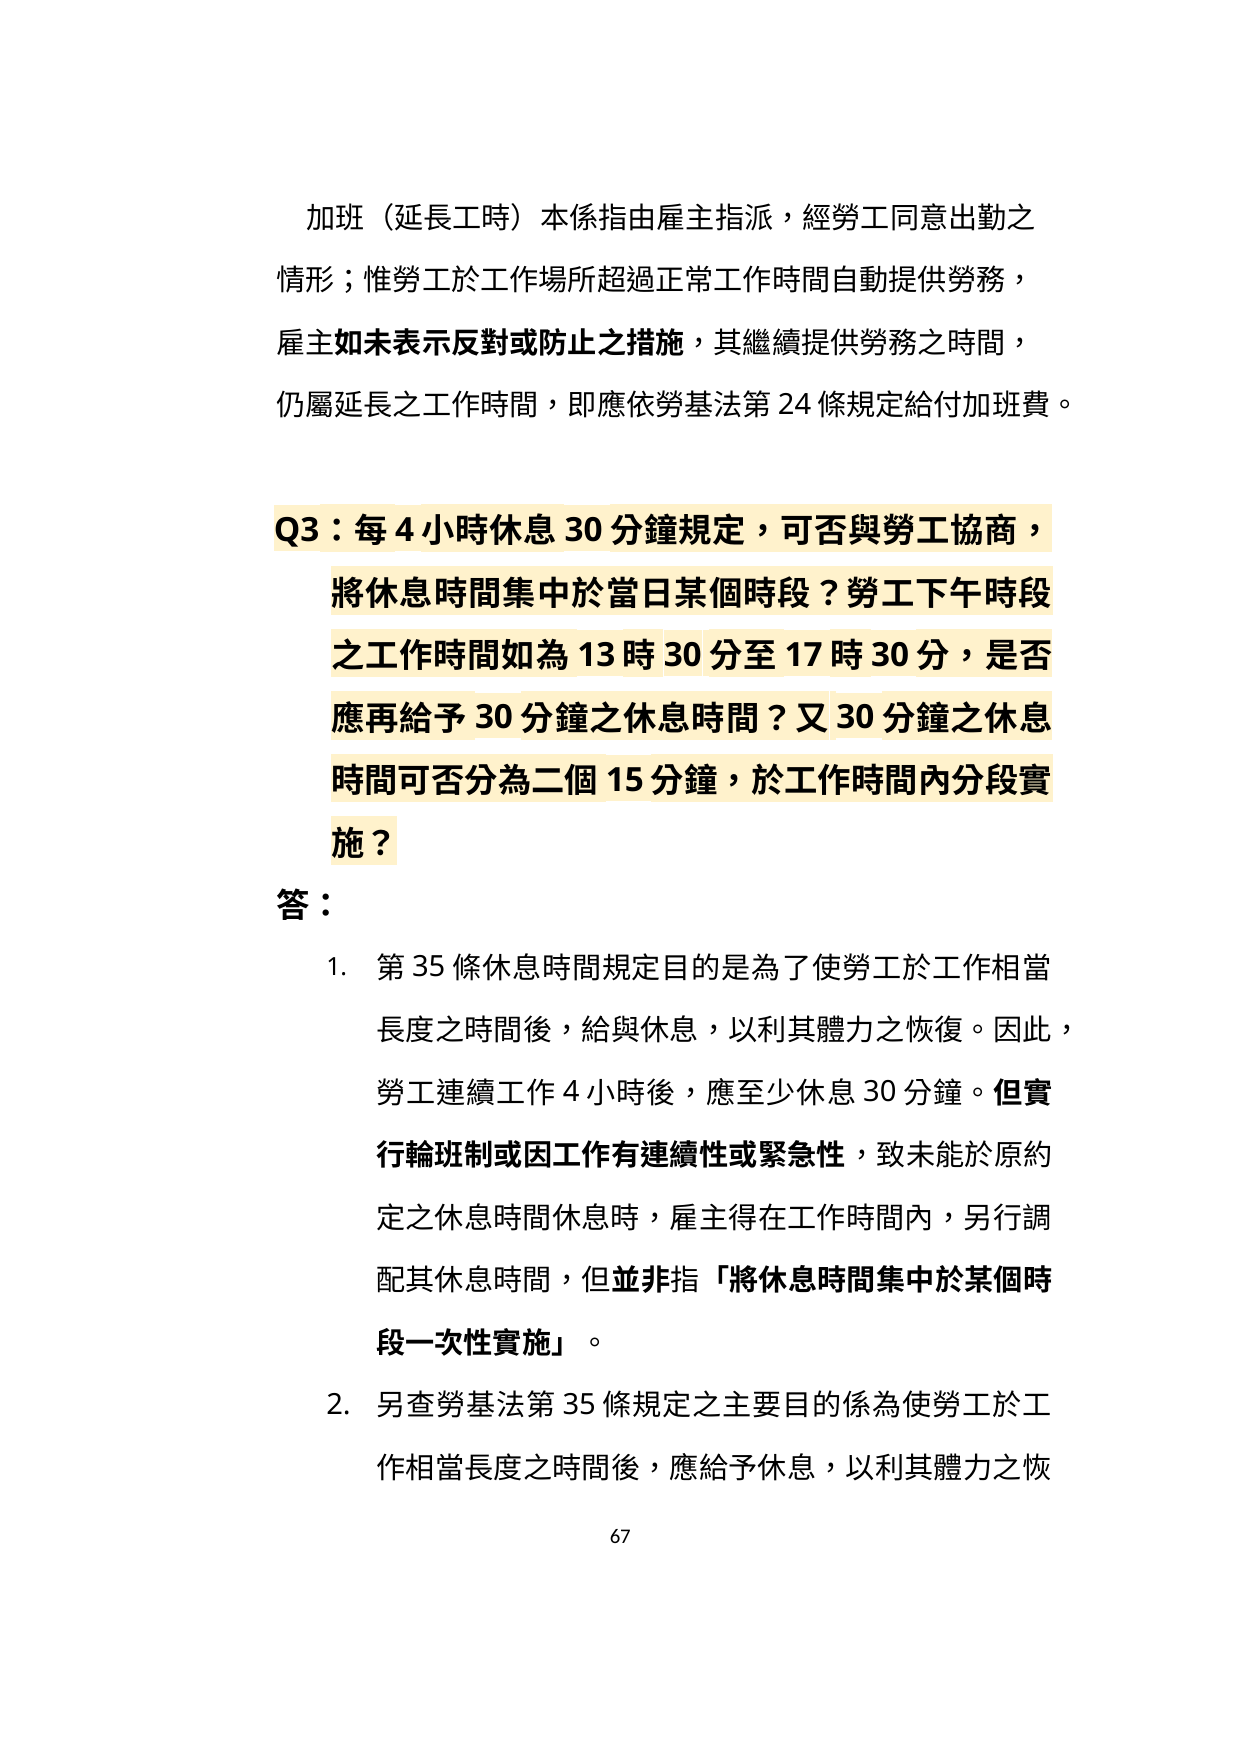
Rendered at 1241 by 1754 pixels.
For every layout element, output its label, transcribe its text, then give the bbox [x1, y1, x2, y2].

list 另查勞基法第35條規定之主要目的係為使勞工於工作相當長度之時間後，應給予休息，以利其體力之恢 [326, 1361, 1053, 1486]
text 加班（延長工時）本係指由雇主指派，經勞工同意出勤之情形；惟勞工於工作場所超過正常工作時間自動提供勞務，雇主如未表示反對或防止之措施，其繼續提供勞務之時間，仍屬延長之工作時間，即應依勞基法第24條規定給付加班費。 [276, 174, 1053, 424]
text Q3：每4小時休息30分鐘規定，可否與勞工協商，將休息時間集中於當日某個時段？勞工下午時段之工作時間如為13時30分至17時30分，是否應再給予30分鐘之休息時間？又30分鐘之休息時間可否分為二個15分鐘，於工作時間內分段實施？ [274, 486, 1053, 861]
text 答： [276, 861, 1053, 924]
list 第35條休息時間規定目的是為了使勞工於工作相當長度之時間後，給與休息，以利其體力之恢復。因此，勞工連續工作4小時後，應至少休息30分鐘。但實行輪班制或因工作有連續性或緊急性，致未能於原約定之休息時間休息時，雇主得在工作時間內，另行調配其休息時間，但並非指「將休息時間集中於某個時段一次性實施」。 [326, 924, 1053, 1361]
